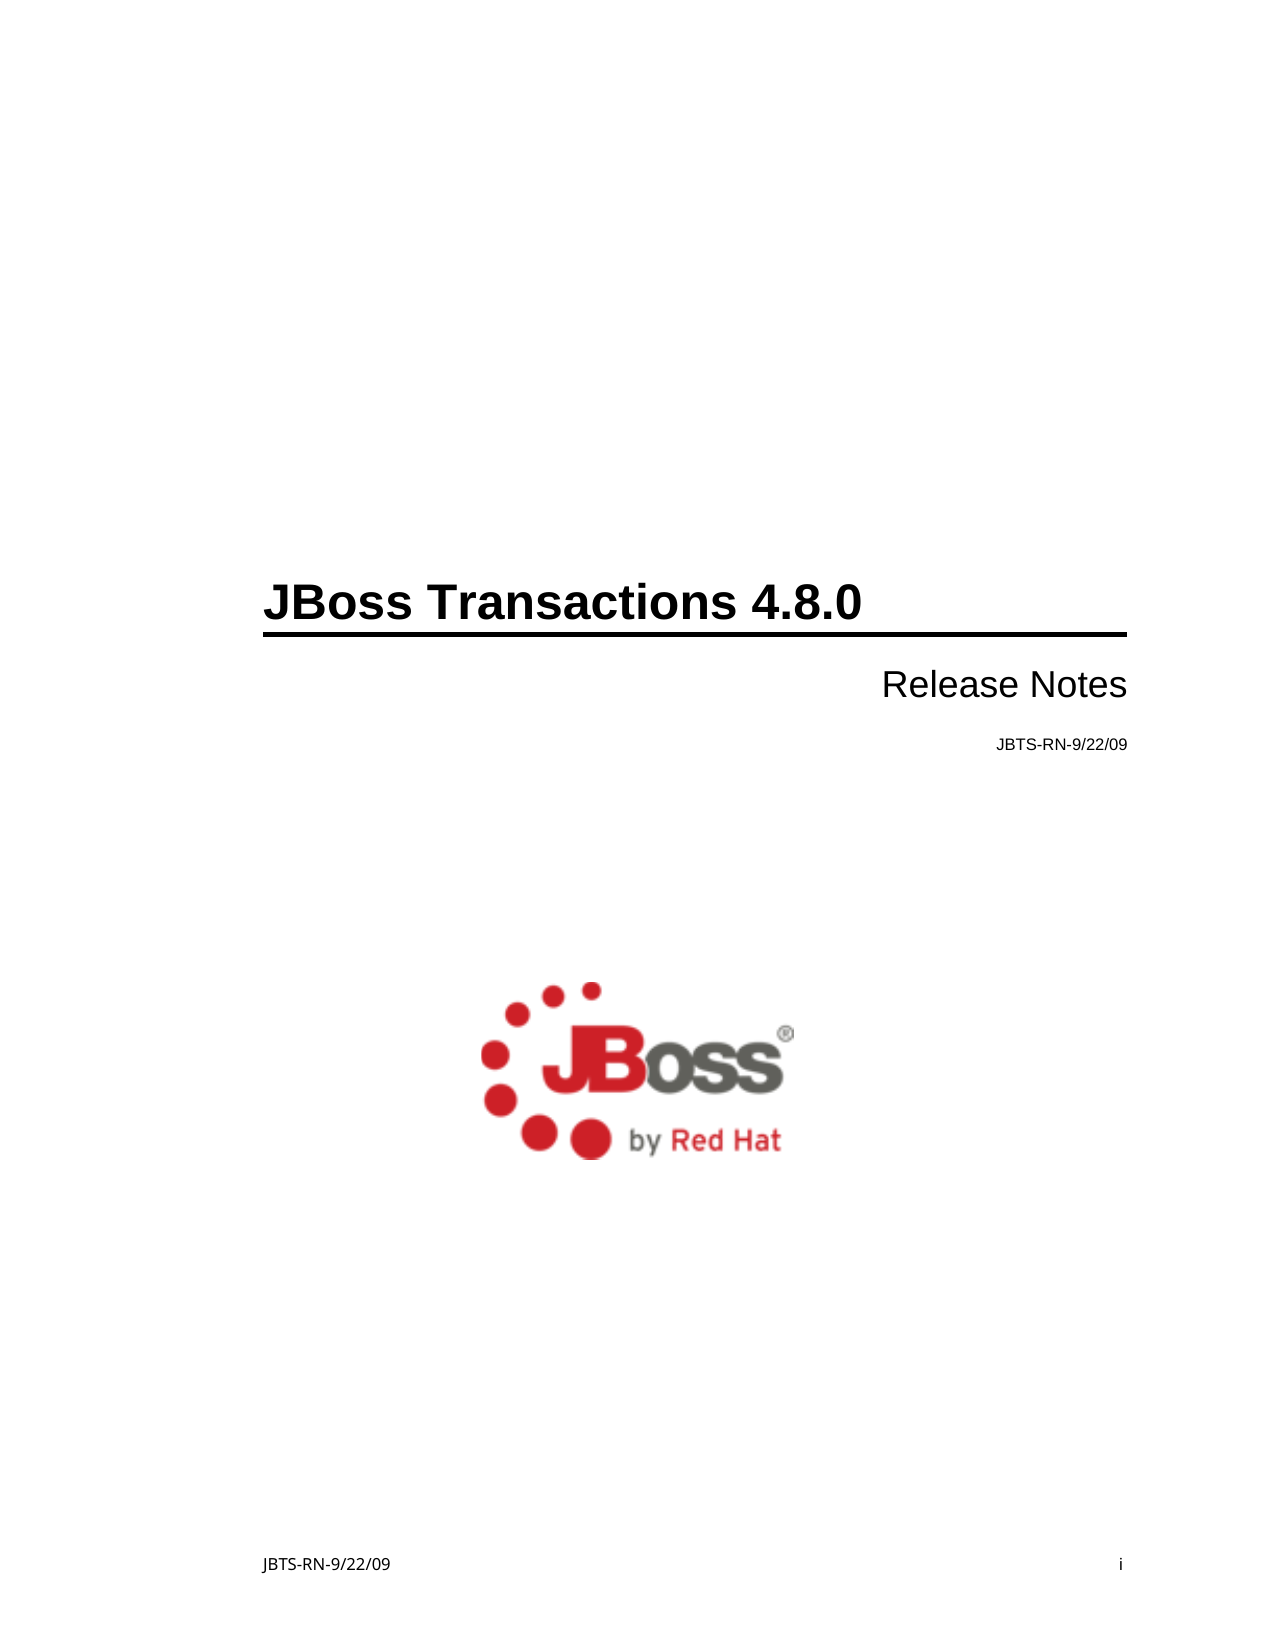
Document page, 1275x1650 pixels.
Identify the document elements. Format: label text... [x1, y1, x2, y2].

picture [481, 982, 794, 1160]
title JBoss Transactions 4.8.0 [263, 573, 1127, 632]
text JBTS-RN-9/22/09 [263, 735, 1127, 754]
subtitle Release Notes [263, 662, 1127, 706]
